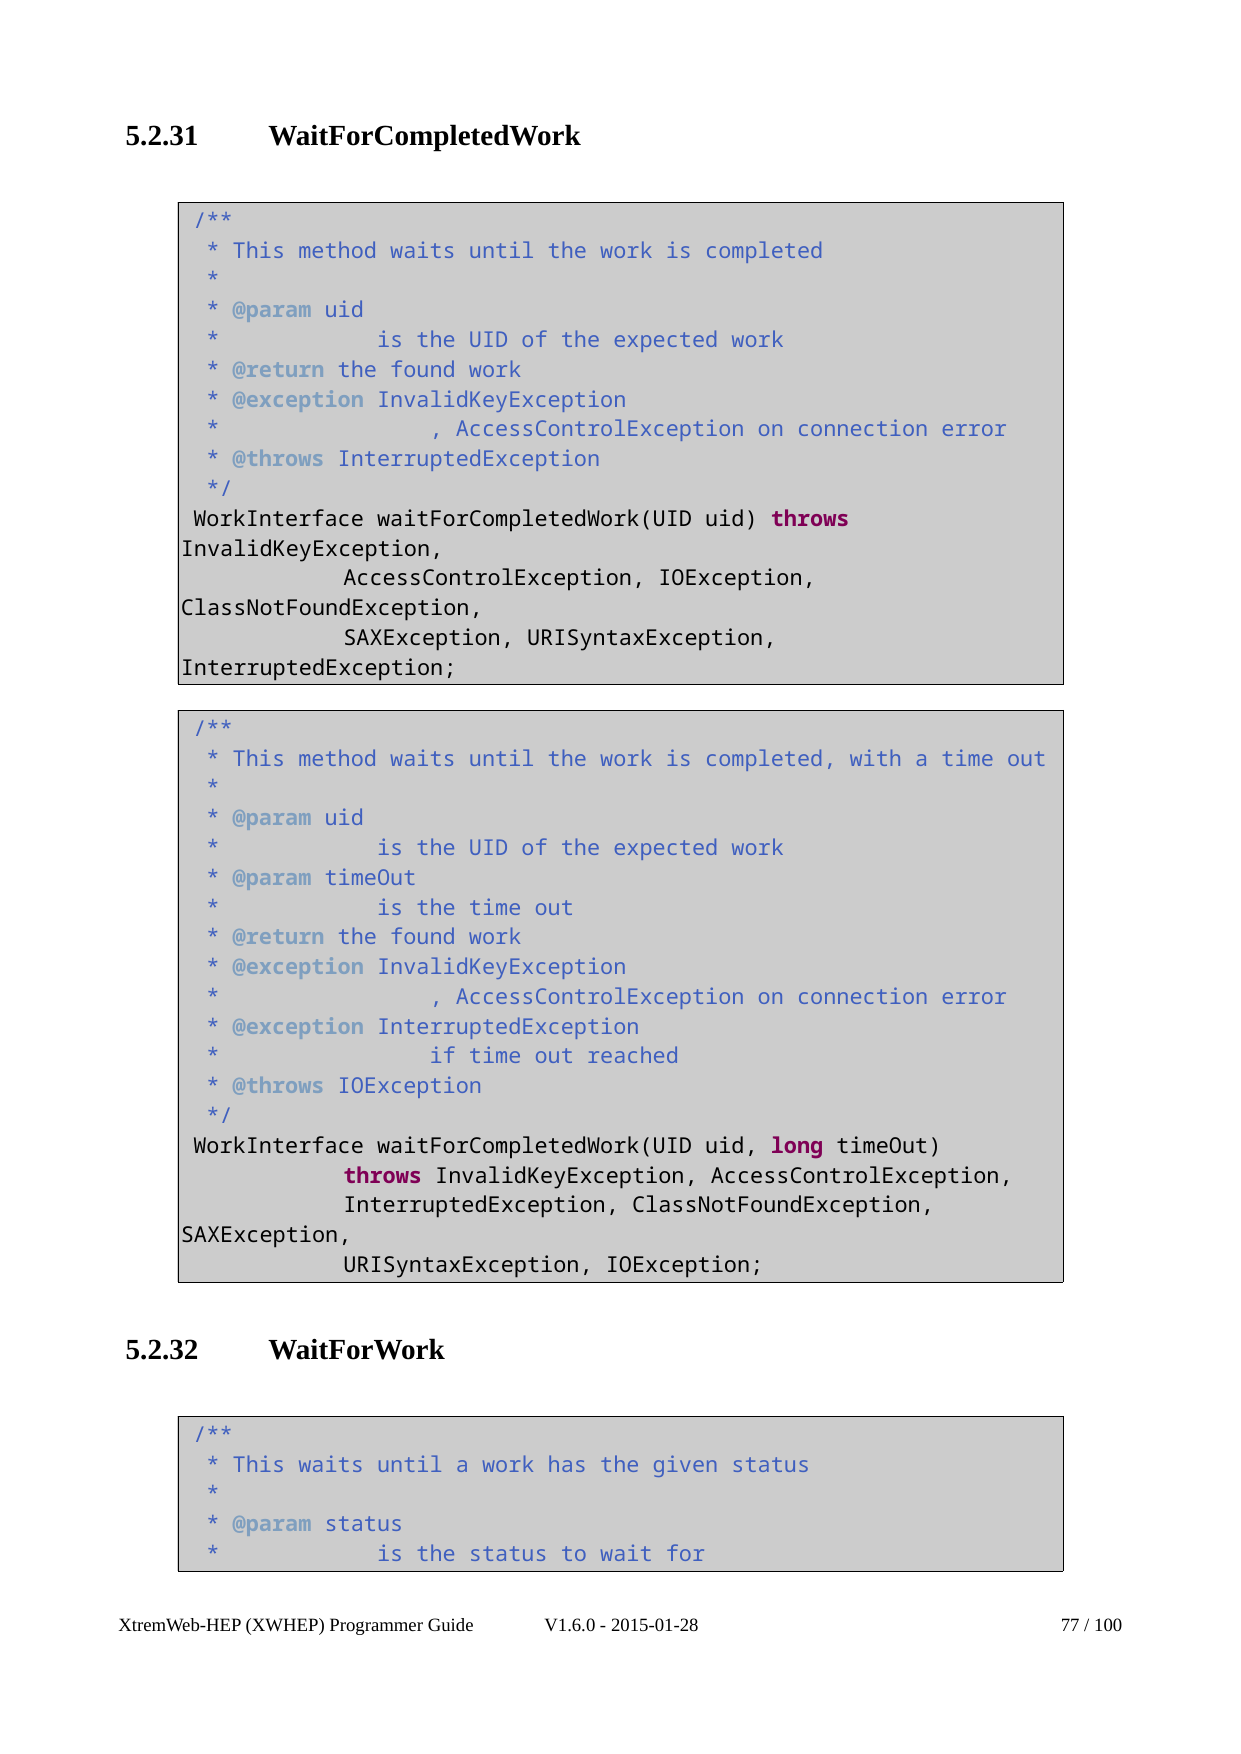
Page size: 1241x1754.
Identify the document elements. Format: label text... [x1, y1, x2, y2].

text * @return the found work [179, 918, 1063, 948]
text * @exception InterruptedException [179, 1008, 1063, 1037]
text /** [179, 711, 1063, 739]
text URISyntaxException, IOException; [179, 1246, 1063, 1282]
text * This method waits until the work is completed [179, 232, 1063, 261]
text AccessControlException, IOException, ClassNotFoundException, [179, 559, 1063, 619]
text * , AccessControlException on connection error [179, 978, 1063, 1008]
text * , AccessControlException on connection error [179, 410, 1063, 440]
text /** [179, 1417, 1063, 1446]
text */ [179, 470, 1063, 500]
text WorkInterface waitForCompletedWork(UID uid) throws InvalidKeyException, [179, 500, 1063, 559]
text */ [179, 1097, 1063, 1127]
text * This method waits until the work is completed, with a time out [179, 739, 1063, 769]
text * @return the found work [179, 351, 1063, 381]
text InterruptedException, ClassNotFoundException, SAXException, [179, 1186, 1063, 1246]
text * is the UID of the expected work [179, 829, 1063, 859]
text * @exception InvalidKeyException [179, 381, 1063, 410]
text * @param timeOut [179, 859, 1063, 888]
text * [179, 261, 1063, 291]
text * [179, 769, 1063, 799]
text /** [179, 203, 1063, 232]
text SAXException, URISyntaxException, InterruptedException; [179, 619, 1063, 684]
subtitle WaitForWork [118, 1332, 1122, 1366]
text * is the time out [179, 888, 1063, 918]
text * This waits until a work has the given status [179, 1446, 1063, 1475]
subtitle WaitForCompletedWork [118, 118, 1122, 152]
text * @param status [179, 1505, 1063, 1535]
text * is the UID of the expected work [179, 321, 1063, 351]
text * is the status to wait for [179, 1535, 1063, 1571]
text * if time out reached [179, 1037, 1063, 1067]
text * @exception InvalidKeyException [179, 948, 1063, 978]
text * @throws IOException [179, 1067, 1063, 1097]
text * @param uid [179, 799, 1063, 829]
text * [179, 1475, 1063, 1505]
text * @param uid [179, 291, 1063, 321]
text * @throws InterruptedException [179, 440, 1063, 470]
text throws InvalidKeyException, AccessControlException, [179, 1157, 1063, 1186]
text WorkInterface waitForCompletedWork(UID uid, long timeOut) [179, 1127, 1063, 1157]
